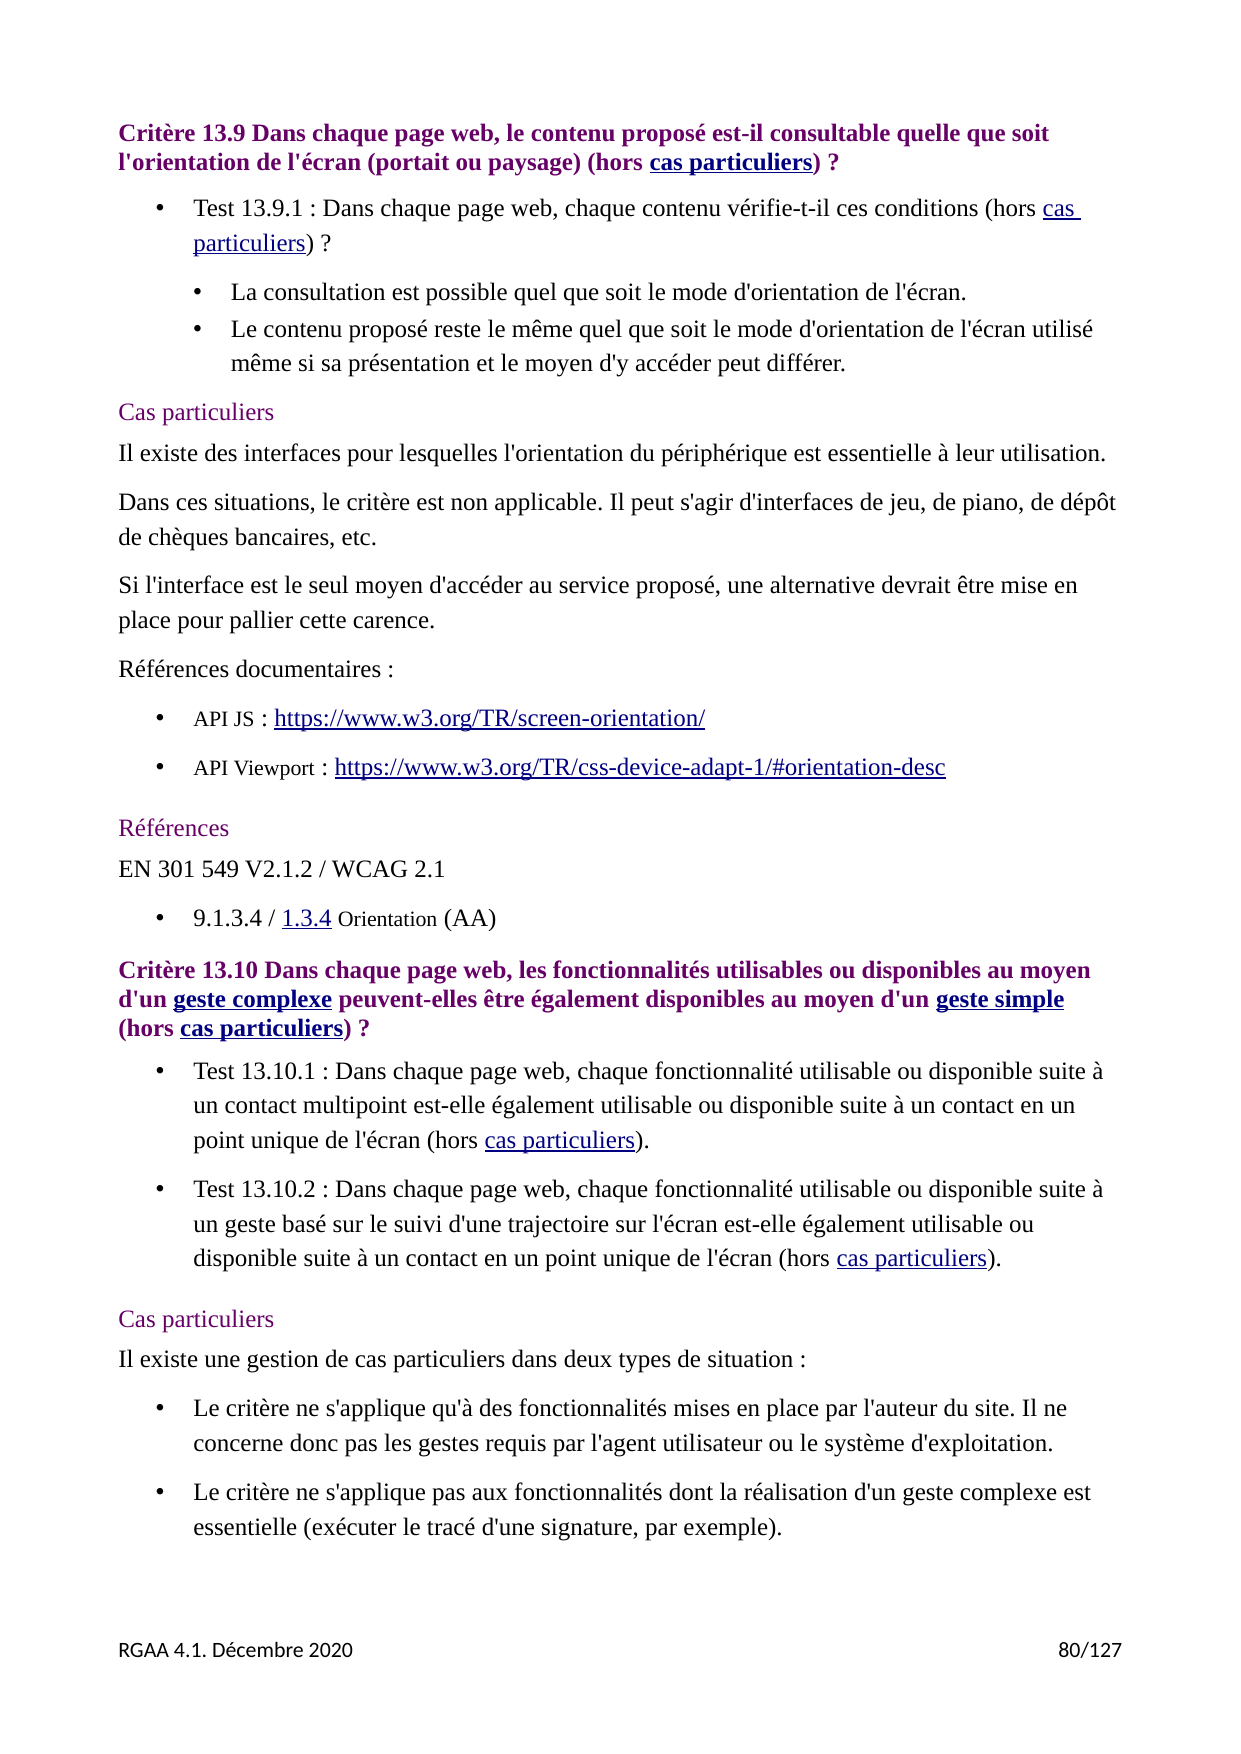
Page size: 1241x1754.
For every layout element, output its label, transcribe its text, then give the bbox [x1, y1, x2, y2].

list Test 13.9.1 : Dans chaque page web, chaque contenu vérifie-t-il ces conditions (hors cas particuliers) ? [156, 193, 1122, 257]
list API JS : https://www.w3.org/TR/screen-orientation/ [156, 703, 1122, 732]
list Le critère ne s'applique pas aux fonctionnalités dont la réalisation d'un geste complexe est essentielle (exécuter le tracé d'une signature, par exemple). [156, 1477, 1122, 1540]
subtitle Cas particuliers [118, 1304, 1122, 1333]
text Il existe une gestion de cas particuliers dans deux types de situation : [118, 1344, 1122, 1373]
list La consultation est possible quel que soit le mode d'orientation de l'écran. [193, 277, 1122, 306]
list Test 13.10.1 : Dans chaque page web, chaque fonctionnalité utilisable ou disponible suite à un contact multipoint est-elle également utilisable ou disponible suite à un contact en un point unique de l'écran (hors cas particuliers). [156, 1056, 1122, 1154]
list 9.1.3.4 / 1.3.4 Orientation (AA) [156, 903, 1122, 931]
list API Viewport : https://www.w3.org/TR/css-device-adapt-1/#orientation-desc [156, 752, 1122, 781]
list Le critère ne s'applique qu'à des fonctionnalités mises en place par l'auteur du site. Il ne concerne donc pas les gestes requis par l'agent utilisateur ou le système d'exploitation. [156, 1393, 1122, 1457]
list Test 13.10.2 : Dans chaque page web, chaque fonctionnalité utilisable ou disponible suite à un geste basé sur le suivi d'une trajectoire sur l'écran est-elle également utilisable ou disponible suite à un contact en un point unique de l'écran (hors cas particuliers). [156, 1174, 1122, 1272]
subtitle Critère 13.9 Dans chaque page web, le contenu proposé est-il consultable quelle que soit l'orientation de l'écran (portait ou paysage) (hors cas particuliers) ? [118, 118, 1122, 176]
subtitle Critère 13.10 Dans chaque page web, les fonctionnalités utilisables ou disponibles au moyen d'un geste complexe peuvent-elles être également disponibles au moyen d'un geste simple (hors cas particuliers) ? [118, 955, 1122, 1041]
text EN 301 549 V2.1.2 / WCAG 2.1 [118, 854, 1122, 882]
text Dans ces situations, le critère est non applicable. Il peut s'agir d'interfaces de jeu, de piano, de dépôt de chèques bancaires, etc. [118, 487, 1122, 550]
subtitle Références [118, 813, 1122, 842]
text Si l'interface est le seul moyen d'accéder au service proposé, une alternative devrait être mise en place pour pallier cette carence. [118, 571, 1122, 634]
text Références documentaires : [118, 654, 1122, 683]
subtitle Cas particuliers [118, 397, 1122, 426]
text Il existe des interfaces pour lesquelles l'orientation du périphérique est essentielle à leur utilisation. [118, 438, 1122, 467]
list Le contenu proposé reste le même quel que soit le mode d'orientation de l'écran utilisé même si sa présentation et le moyen d'y accéder peut différer. [193, 314, 1122, 377]
